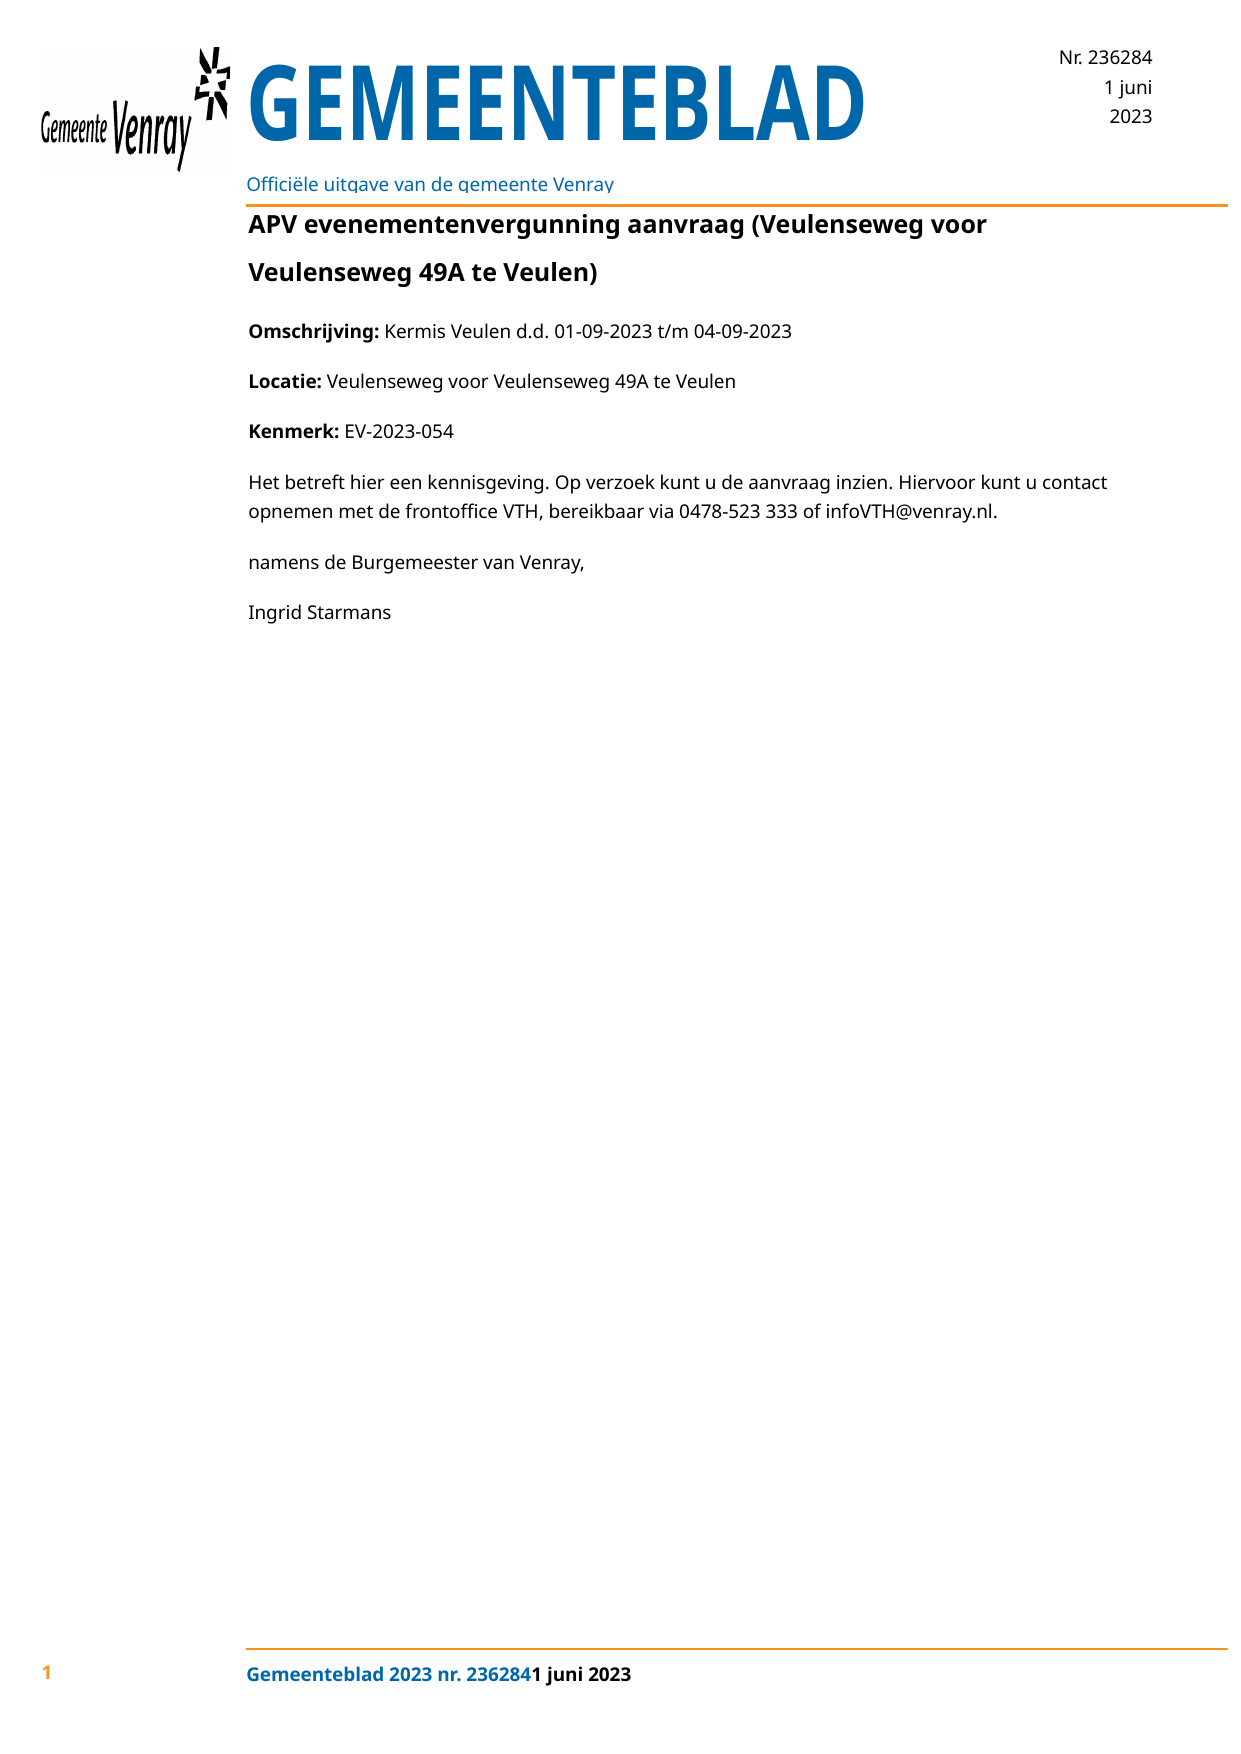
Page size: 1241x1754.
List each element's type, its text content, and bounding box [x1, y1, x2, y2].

text namens de Burgemeester van Venray, [248, 549, 1152, 575]
picture [41, 47, 231, 172]
text Locatie: Veulenseweg voor Veulenseweg 49A te Veulen [248, 368, 1152, 394]
text Omschrijving: Kermis Veulen d.d. 01-09-2023 t/m 04-09-2023 [248, 318, 1152, 344]
text Kenmerk: EV-2023-054 [248, 419, 1152, 444]
text APV evenementenvergunning aanvraag (Veulenseweg voor Veulenseweg 49A te Veulen) [248, 207, 1152, 288]
text Het betreft hier een kennisgeving. Op verzoek kunt u de aanvraag inzien. Hiervoor kunt u contact opnemen met de frontoffice VTH, bereikbaar via 0478-523 333 of infoVTH@venray.nl. [248, 469, 1152, 524]
text Ingrid Starmans [248, 599, 1152, 625]
